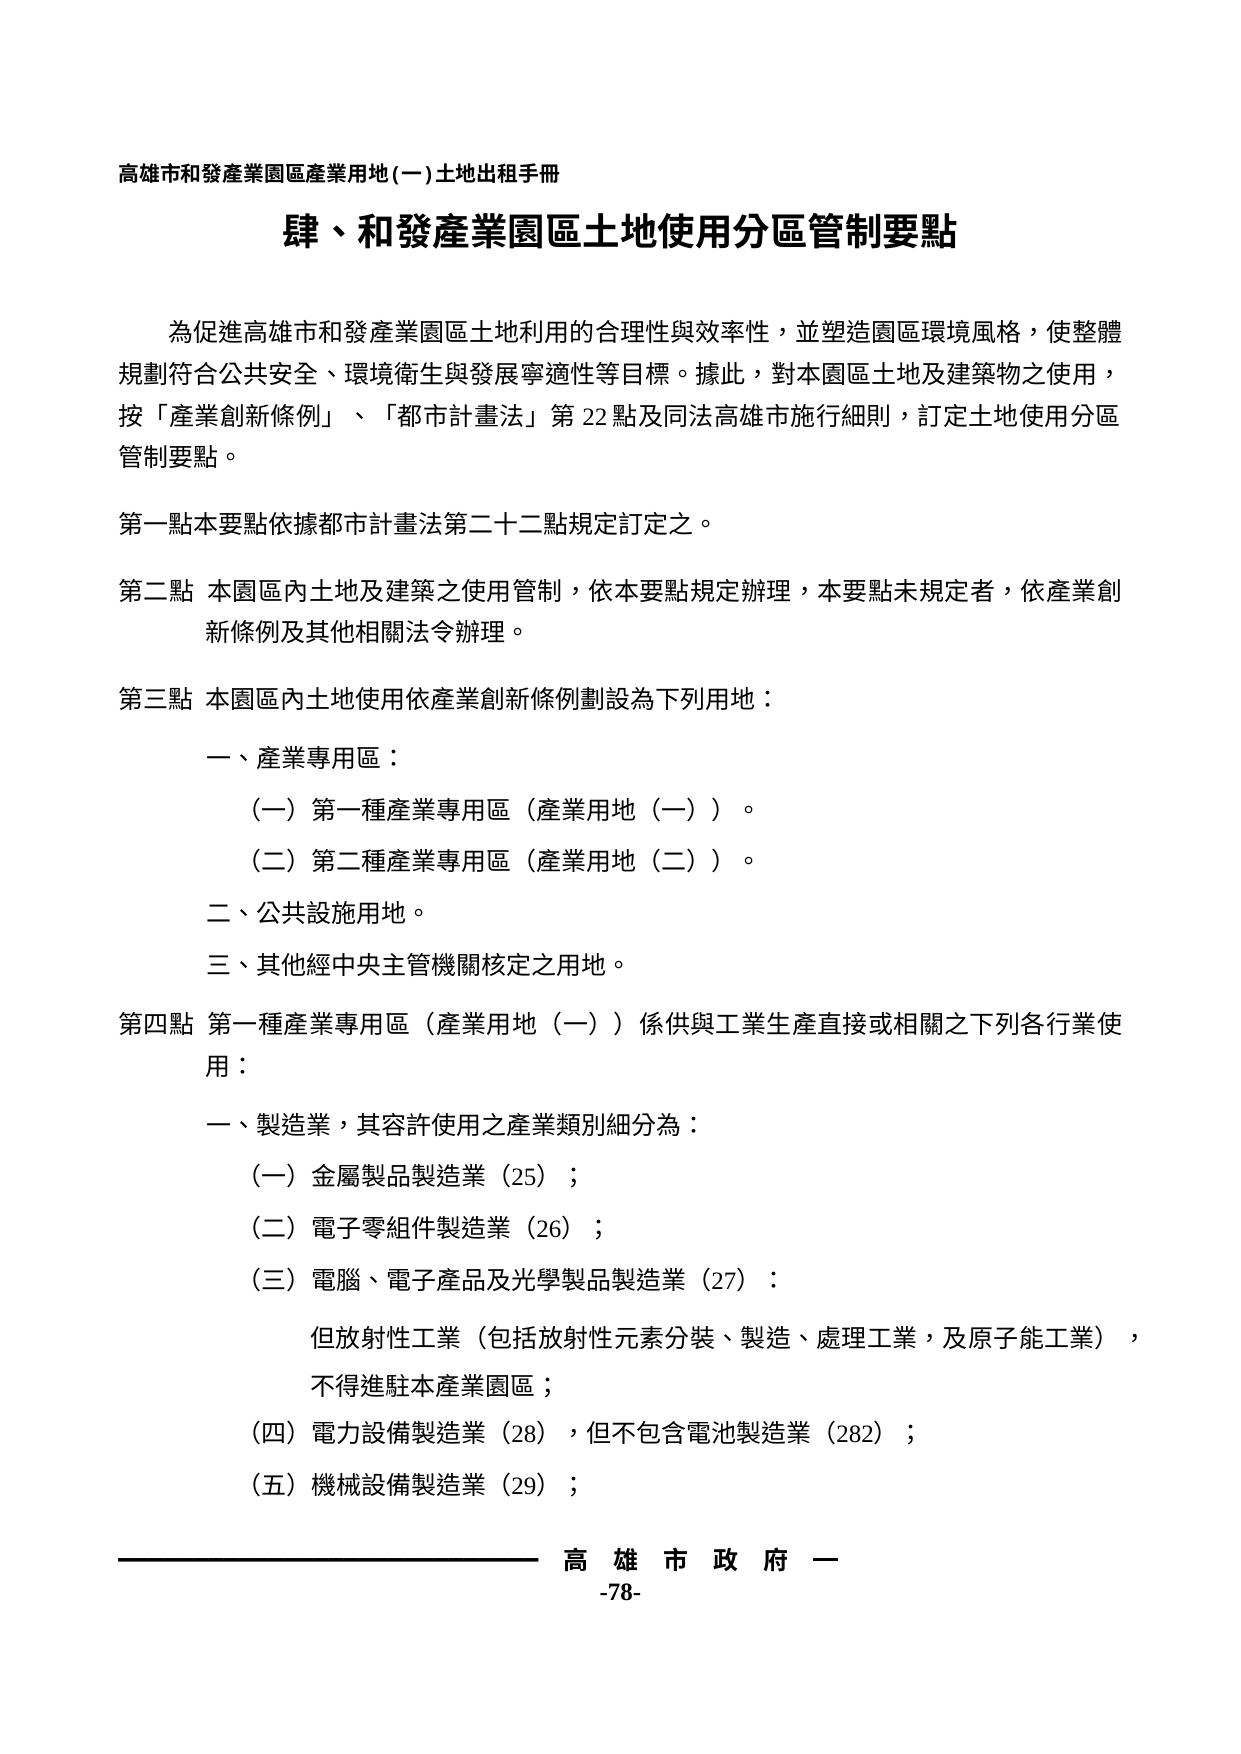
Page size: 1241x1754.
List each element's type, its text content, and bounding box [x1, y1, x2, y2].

text （五）機械設備製造業（29）； [236, 1461, 1122, 1503]
text 三、其他經中央主管機關核定之用地。 [207, 941, 1122, 982]
subtitle 肆、和發產業園區土地使用分區管制要點 [118, 202, 1122, 256]
text （二）電子零組件製造業（26）； [236, 1204, 1122, 1246]
text 一、產業專用區： [207, 734, 1122, 776]
text （四）電力設備製造業（28），但不包含電池製造業（282）； [236, 1409, 1122, 1451]
text （二）第二種產業專用區（產業用地（二））。 [236, 837, 1122, 879]
text （一）第一種產業專用區（產業用地（一））。 [236, 786, 1122, 827]
text 一、製造業，其容許使用之產業類別細分為： [207, 1101, 1122, 1142]
text （一）金屬製品製造業（25）； [236, 1152, 1122, 1194]
text 第二點 本園區內土地及建築之使用管制，依本要點規定辦理，本要點未規定者，依產業創新條例及其他相關法令辦理。 [118, 567, 1122, 650]
text 二、公共設施用地。 [207, 889, 1122, 931]
text 第四點 第一種產業專用區（產業用地（一））係供與工業生產直接或相關之下列各行業使用： [118, 1000, 1122, 1083]
text 為促進高雄市和發產業園區土地利用的合理性與效率性，並塑造園區環境風格，使整體規劃符合公共安全、環境衛生與發展寧適性等目標。據此，對本園區土地及建築物之使用，按「產業創新條例」、「都市計畫法」第22點及同法高雄市施行細則，訂定土地使用分區管制要點。 [118, 308, 1122, 475]
text 但放射性工業（包括放射性元素分裝、製造、處理工業，及原子能工業），不得進駐本產業園區； [310, 1309, 1122, 1404]
text （三）電腦、電子產品及光學製品製造業（27）： [236, 1256, 1122, 1297]
text 第一點本要點依據都市計畫法第二十二點規定訂定之。 [118, 500, 1122, 542]
text 第三點 本園區內土地使用依產業創新條例劃設為下列用地： [118, 675, 1122, 717]
